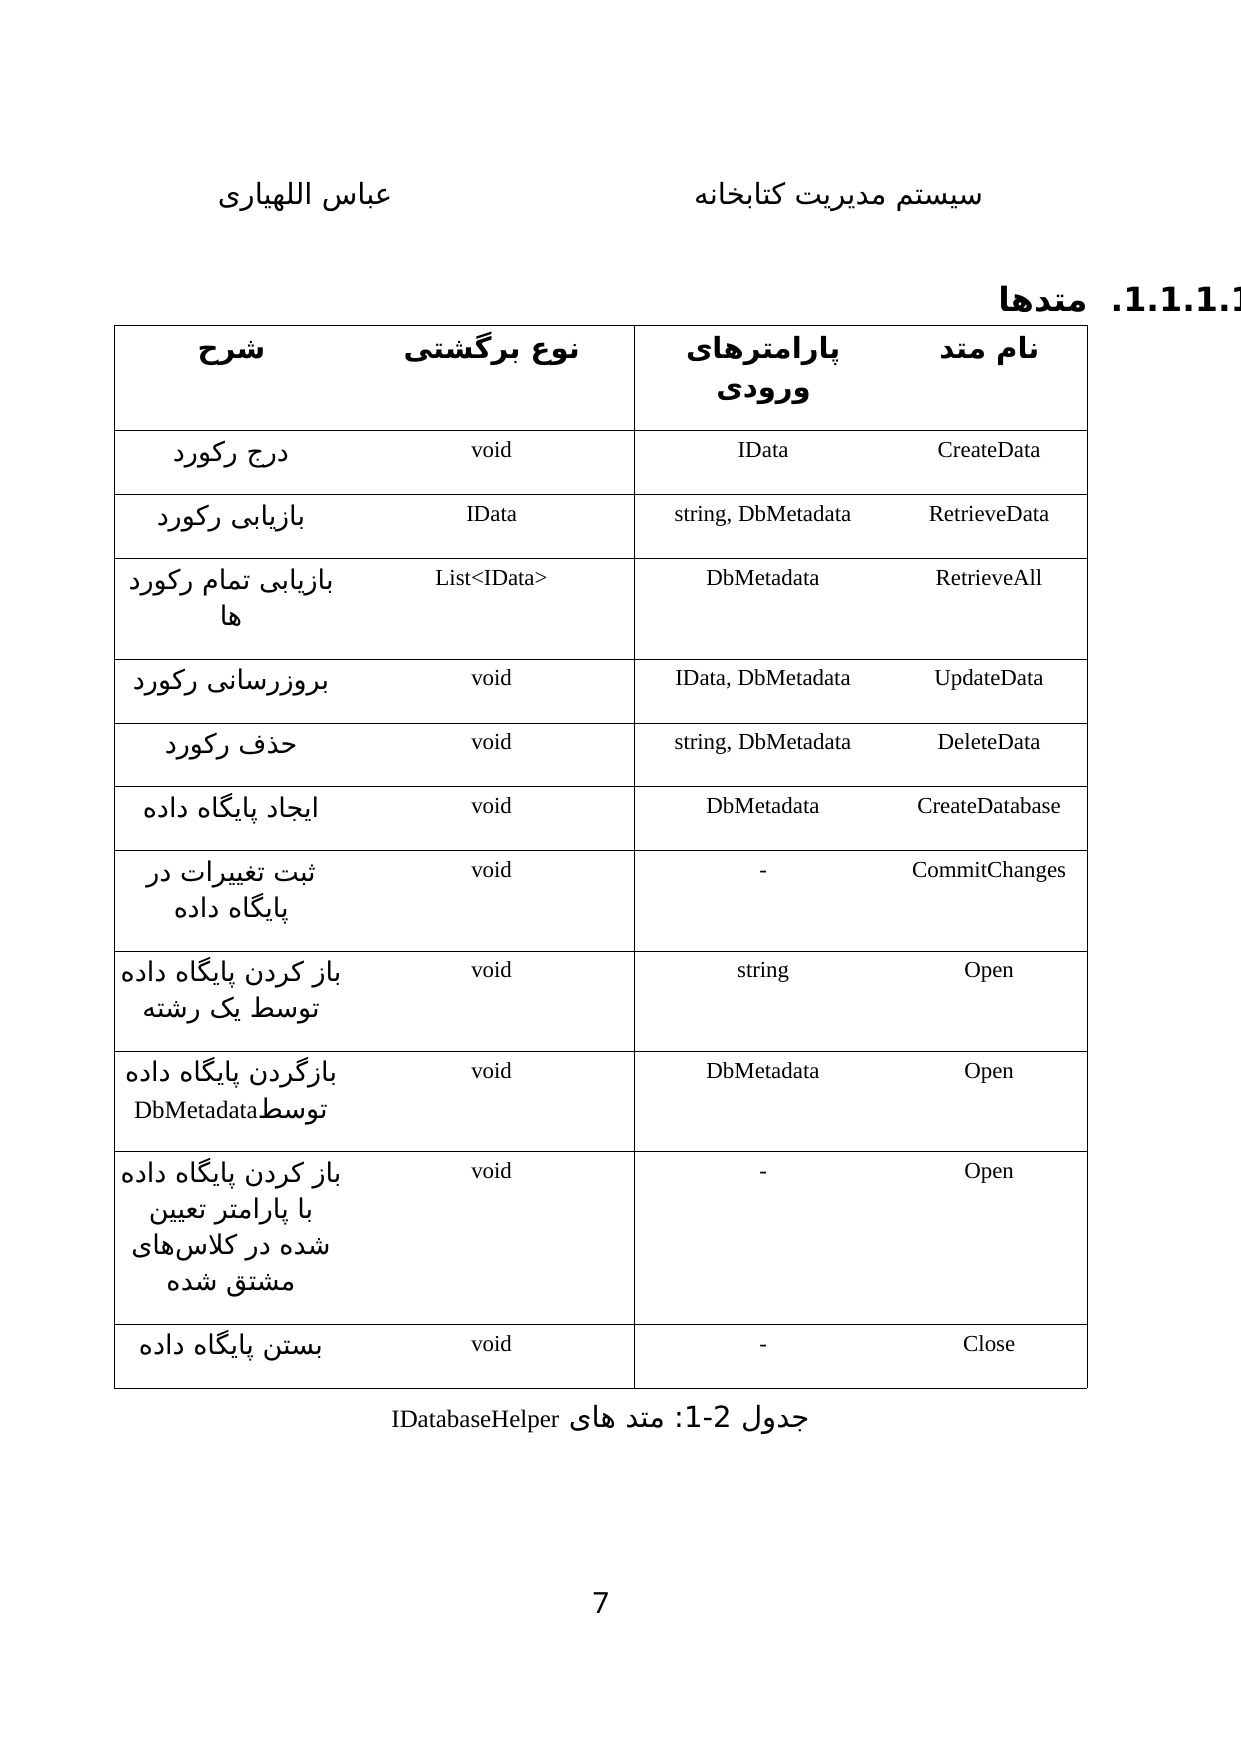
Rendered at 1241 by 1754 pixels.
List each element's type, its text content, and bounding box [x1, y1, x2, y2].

table_header پارامترهای ورودی [635, 326, 891, 430]
table_cell DeleteData [891, 724, 1087, 786]
table_cell درج رکورد [115, 431, 348, 494]
table_cell Open [891, 952, 1087, 1051]
table_cell void [348, 1325, 634, 1388]
table_cell - [635, 851, 891, 951]
table_cell RetrieveAll [891, 559, 1087, 658]
table_cell void [348, 787, 634, 850]
table_cell - [635, 1152, 891, 1324]
table_cell ثبت تغییرات در پایگاه داده [115, 851, 348, 951]
table_cell RetrieveData [891, 495, 1087, 558]
subtitle متدها [114, 281, 1087, 319]
table_cell بازگردن پایگاه داده توسطDbMetadata [115, 1052, 348, 1151]
table_cell void [348, 1052, 634, 1151]
table_cell void [348, 851, 634, 951]
table_cell باز کردن پایگاه داده توسط یک رشته [115, 952, 348, 1051]
table_cell void [348, 431, 634, 494]
table_cell - [635, 1325, 891, 1388]
table_cell string [635, 952, 891, 1051]
table_cell IData, DbMetadata [635, 660, 891, 722]
table_cell string, DbMetadata [635, 724, 891, 786]
table_cell string, DbMetadata [635, 495, 891, 558]
table_cell بستن پایگاه داده [115, 1325, 348, 1388]
table_cell حذف رکورد [115, 724, 348, 786]
table_cell Open [891, 1152, 1087, 1324]
table_cell بازیابی رکورد [115, 495, 348, 558]
table_cell بازیابی تمام رکورد ها [115, 559, 348, 658]
table_cell void [348, 952, 634, 1051]
table_header شرح [115, 326, 348, 430]
table_cell DbMetadata [635, 1052, 891, 1151]
table_cell IData [348, 495, 634, 558]
table_cell Open [891, 1052, 1087, 1151]
table_cell CommitChanges [891, 851, 1087, 951]
table_cell Close [891, 1325, 1087, 1388]
text جدول 1-2: متد های IDatabaseHelper [114, 1400, 1087, 1434]
table_cell ایجاد پایگاه داده [115, 787, 348, 850]
table_cell DbMetadata [635, 559, 891, 658]
table_cell CreateData [891, 431, 1087, 494]
table_cell void [348, 1152, 634, 1324]
table_header نوع برگشتی [348, 326, 634, 430]
table_cell List<IData> [348, 559, 634, 658]
table_cell CreateDatabase [891, 787, 1087, 850]
table_cell void [348, 660, 634, 722]
table_header نام متد [891, 326, 1087, 430]
table_cell IData [635, 431, 891, 494]
table_cell باز کردن پایگاه داده با پارامتر تعیین شده در کلاس‌های مشتق شده [115, 1152, 348, 1324]
table_cell بروزرسانی رکورد [115, 660, 348, 722]
table_cell void [348, 724, 634, 786]
table_cell DbMetadata [635, 787, 891, 850]
table_cell UpdateData [891, 660, 1087, 722]
